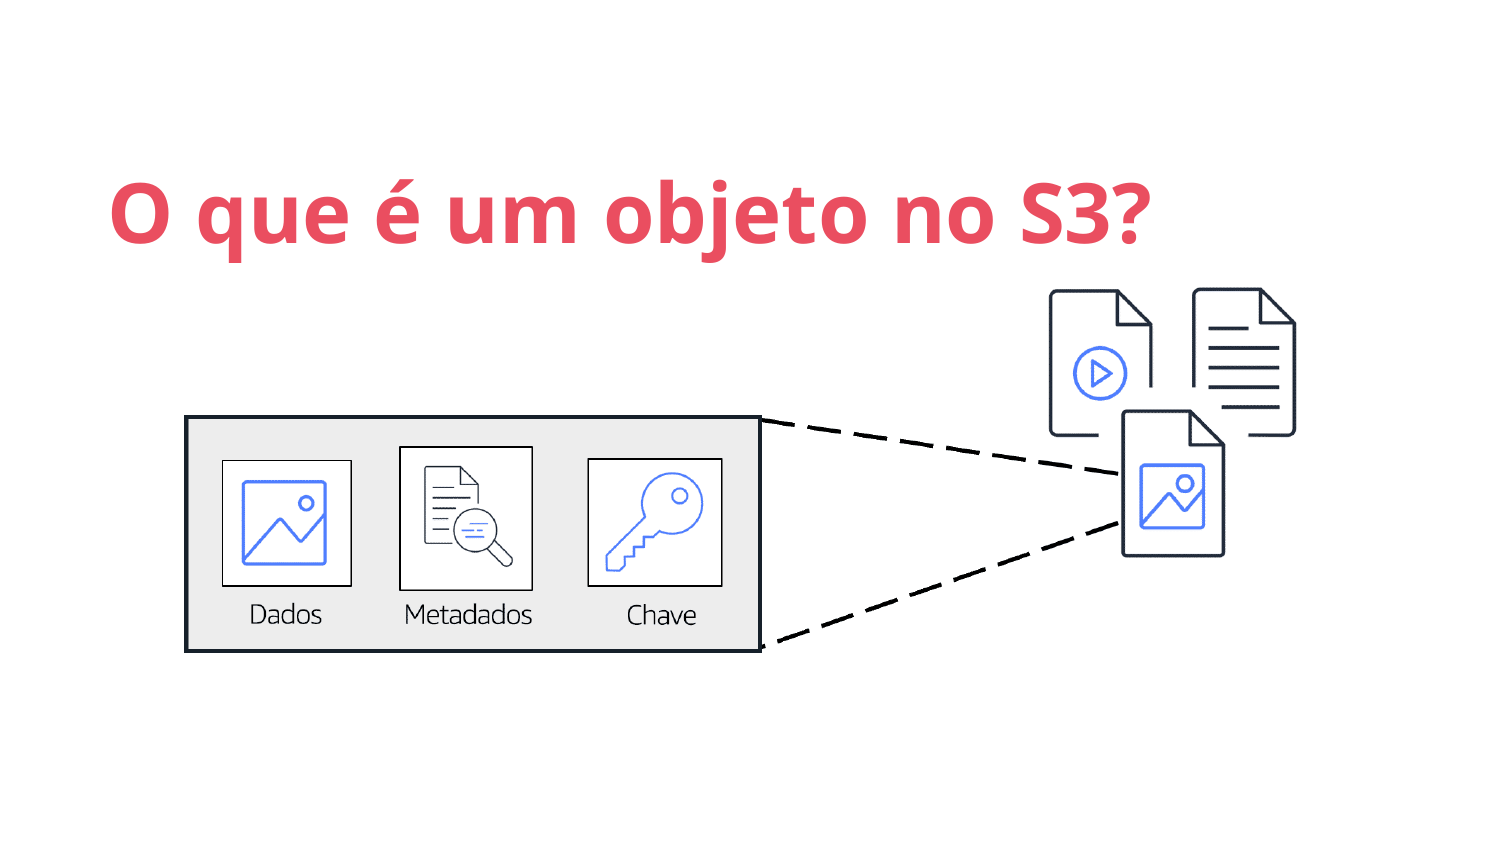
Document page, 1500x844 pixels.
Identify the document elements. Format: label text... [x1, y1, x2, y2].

picture [184, 275, 1316, 654]
text_box O que é um objeto no S3? [92, 128, 1403, 277]
